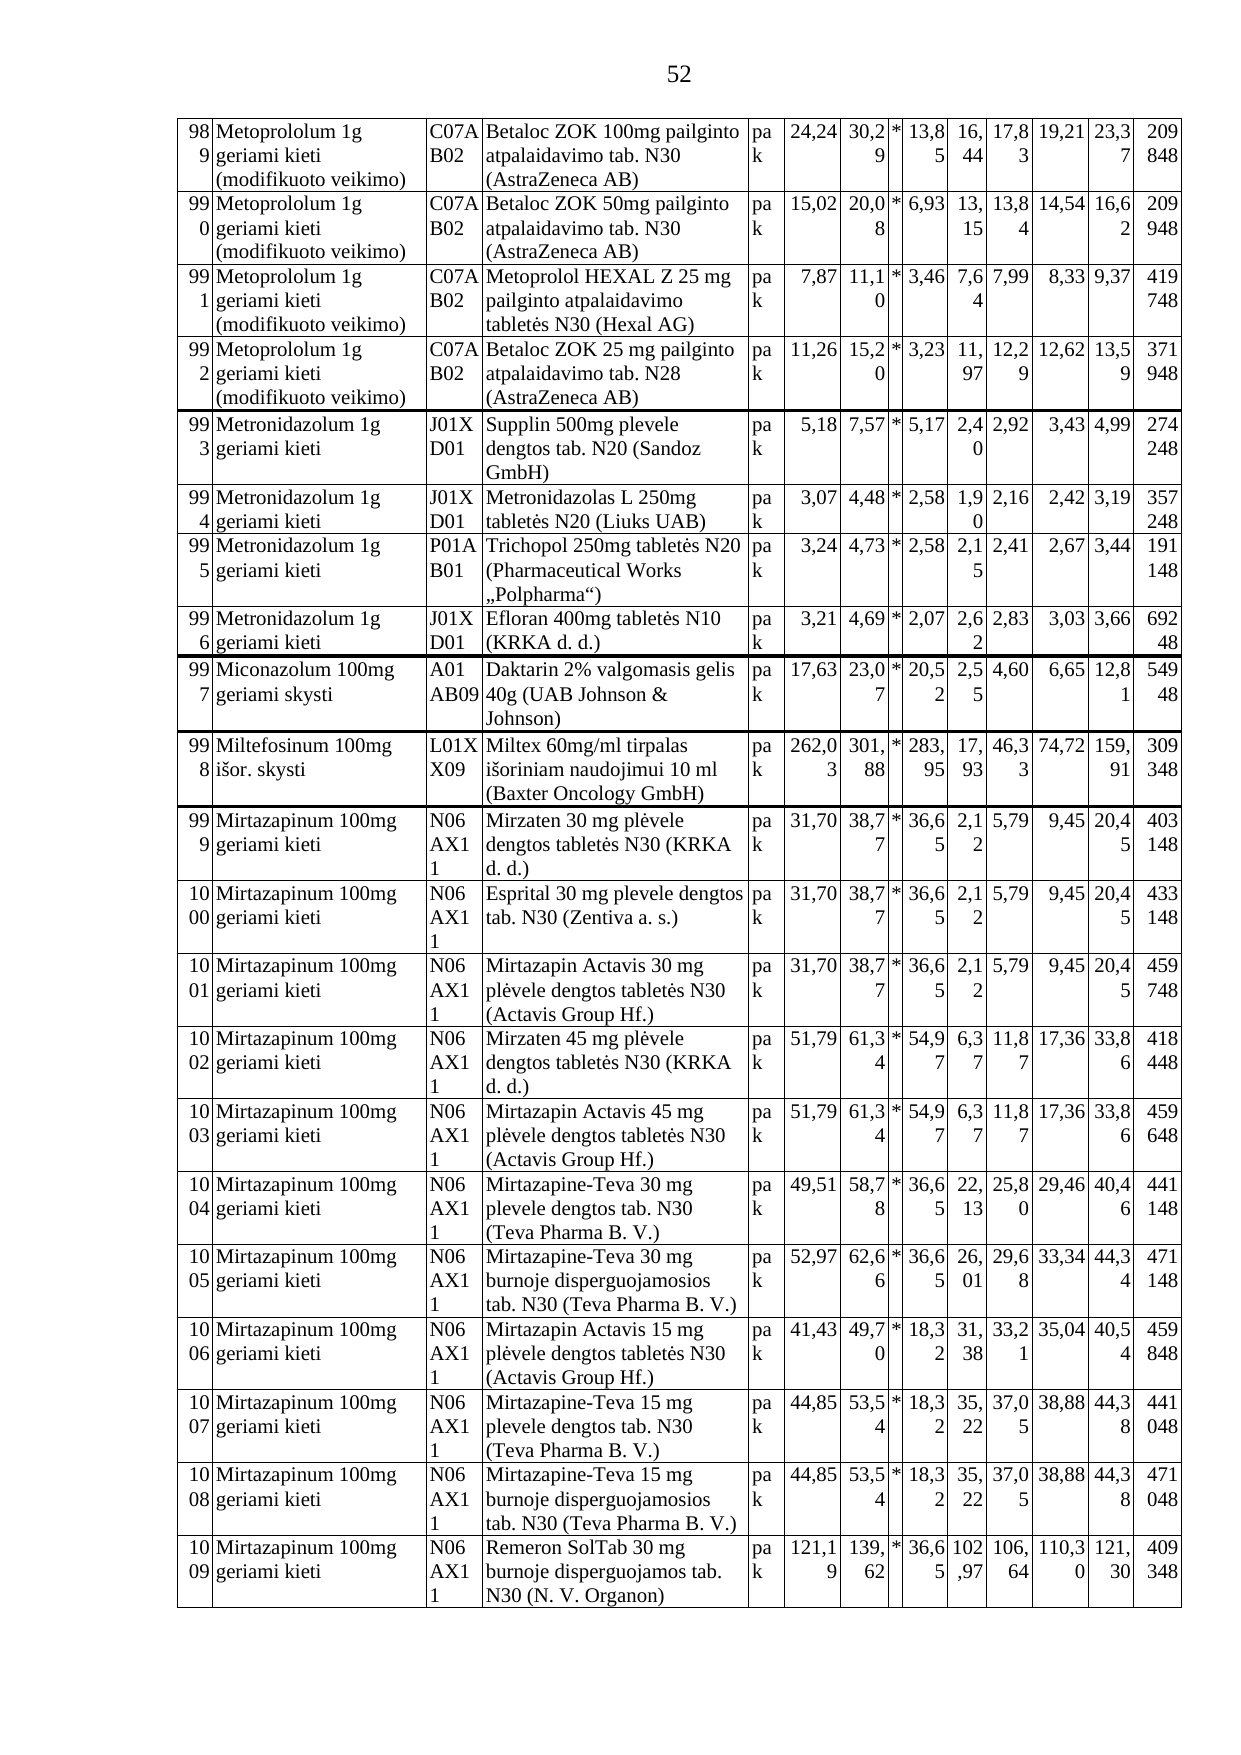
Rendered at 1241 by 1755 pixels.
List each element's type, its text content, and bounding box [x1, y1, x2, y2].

table_cell N06AX11 [427, 1172, 482, 1244]
table_cell Mirtazapinum 100mg geriami kieti [213, 1099, 426, 1171]
table_cell Mirtazapine-Teva 30 mg plevele dengtos tab. N30 (Teva Pharma B. V.) [483, 1172, 748, 1244]
table_cell 2,41 [987, 534, 1032, 606]
table_cell 19,21 [1033, 119, 1088, 191]
table_cell 997 [178, 658, 212, 729]
table_cell 17,93 [948, 733, 986, 805]
table_cell 5,79 [987, 954, 1032, 1026]
table_cell * [889, 1172, 902, 1244]
table_cell 4,60 [987, 658, 1032, 729]
table_cell 52,97 [785, 1245, 840, 1316]
table_cell Mirtazapine-Teva 15 mg burnoje disperguojamosios tab. N30 (Teva Pharma B. V.) [483, 1463, 748, 1534]
table_cell 54,97 [903, 1099, 947, 1171]
table_cell N06AX11 [427, 1318, 482, 1389]
table_cell 31,70 [785, 954, 840, 1026]
table_cell 999 [178, 808, 212, 880]
table_cell pak [749, 412, 784, 484]
table_cell * [889, 485, 902, 533]
table_cell 20,45 [1089, 808, 1133, 880]
table_cell 2,92 [987, 412, 1032, 484]
table_cell 4,99 [1089, 412, 1133, 484]
table_cell 1008 [178, 1463, 212, 1534]
table_cell 3,19 [1089, 485, 1133, 533]
table_cell 18,32 [903, 1390, 947, 1462]
table_cell * [889, 119, 902, 191]
table_cell 18,32 [903, 1463, 947, 1534]
table_cell 1006 [178, 1318, 212, 1389]
table_cell 6,93 [903, 192, 947, 263]
table_cell 33,21 [987, 1318, 1032, 1389]
table_cell N06AX11 [427, 954, 482, 1026]
table_cell 6,65 [1033, 658, 1088, 729]
table_cell 7,99 [987, 265, 1032, 336]
table_cell 17,83 [987, 119, 1032, 191]
table_cell 53,54 [841, 1390, 888, 1462]
table_cell Mirtazapin Actavis 45 mg plėvele dengtos tabletės N30 (Actavis Group Hf.) [483, 1099, 748, 1171]
table_cell 4,48 [841, 485, 888, 533]
table_cell 51,79 [785, 1027, 840, 1098]
table_cell * [889, 733, 902, 805]
table_cell 30,29 [841, 119, 888, 191]
table_cell 5,18 [785, 412, 840, 484]
table_cell Trichopol 250mg tabletės N20 (Pharmaceutical Works „Polpharma“) [483, 534, 748, 606]
table_cell * [889, 412, 902, 484]
table_cell N06AX11 [427, 1463, 482, 1534]
table_cell Mirtazapinum 100mg geriami kieti [213, 1318, 426, 1389]
table_cell * [889, 1245, 902, 1316]
table_cell Betaloc ZOK 50mg pailginto atpalaidavimo tab. N30 (AstraZeneca AB) [483, 192, 748, 263]
table_cell 25,80 [987, 1172, 1032, 1244]
table_cell 74,72 [1033, 733, 1088, 805]
table_cell Mirtazapin Actavis 15 mg plėvele dengtos tabletės N30 (Actavis Group Hf.) [483, 1318, 748, 1389]
table_cell Mirtazapine-Teva 15 mg plevele dengtos tab. N30 (Teva Pharma B. V.) [483, 1390, 748, 1462]
table_cell 139,62 [841, 1536, 888, 1607]
table_cell 992 [178, 337, 212, 409]
table_cell pak [749, 1463, 784, 1534]
table_cell 17,36 [1033, 1099, 1088, 1171]
table_cell 2,83 [987, 607, 1032, 654]
table_cell 4,69 [841, 607, 888, 654]
table_cell 209948 [1134, 192, 1181, 263]
table_cell 2,12 [948, 881, 986, 953]
table_cell 11,10 [841, 265, 888, 336]
table_cell Daktarin 2% valgomasis gelis 40g (UAB Johnson & Johnson) [483, 658, 748, 729]
table_cell C07AB02 [427, 337, 482, 409]
table_cell Metronidazolum 1g geriami kieti [213, 412, 426, 484]
table_cell 3,46 [903, 265, 947, 336]
table_cell pak [749, 485, 784, 533]
table_cell 53,54 [841, 1463, 888, 1534]
table_cell 12,81 [1089, 658, 1133, 729]
table_cell 36,65 [903, 808, 947, 880]
table_cell 15,20 [841, 337, 888, 409]
table_cell 989 [178, 119, 212, 191]
table_cell 2,58 [903, 534, 947, 606]
table_cell N06AX11 [427, 1245, 482, 1316]
table_cell 9,45 [1033, 808, 1088, 880]
table_cell Mirtazapin Actavis 30 mg plėvele dengtos tabletės N30 (Actavis Group Hf.) [483, 954, 748, 1026]
table_cell 3,24 [785, 534, 840, 606]
table_cell * [889, 1390, 902, 1462]
table_cell 44,38 [1089, 1463, 1133, 1534]
table_cell Mirzaten 45 mg plėvele dengtos tabletės N30 (KRKA d. d.) [483, 1027, 748, 1098]
table_cell * [889, 1099, 902, 1171]
table_cell 274248 [1134, 412, 1181, 484]
table_cell 403148 [1134, 808, 1181, 880]
table_cell 11,87 [987, 1027, 1032, 1098]
table_cell 22,13 [948, 1172, 986, 1244]
table_cell 121,30 [1089, 1536, 1133, 1607]
table_cell * [889, 607, 902, 654]
table_cell 2,58 [903, 485, 947, 533]
table_cell 996 [178, 607, 212, 654]
table_cell N06AX11 [427, 1390, 482, 1462]
table_cell 13,59 [1089, 337, 1133, 409]
table_cell 44,34 [1089, 1245, 1133, 1316]
table_cell 121,19 [785, 1536, 840, 1607]
table_cell 61,34 [841, 1027, 888, 1098]
table_cell Mirtazapinum 100mg geriami kieti [213, 954, 426, 1026]
table_cell * [889, 265, 902, 336]
table_cell 441148 [1134, 1172, 1181, 1244]
table_cell 1001 [178, 954, 212, 1026]
table_cell 49,51 [785, 1172, 840, 1244]
table_cell 3,23 [903, 337, 947, 409]
table_cell 40,54 [1089, 1318, 1133, 1389]
table_cell 35,22 [948, 1463, 986, 1534]
table_cell * [889, 1536, 902, 1607]
table_cell 1002 [178, 1027, 212, 1098]
table_cell 49,70 [841, 1318, 888, 1389]
table_cell 990 [178, 192, 212, 263]
table_cell Mirtazapine-Teva 30 mg burnoje disperguojamosios tab. N30 (Teva Pharma B. V.) [483, 1245, 748, 1316]
table_cell J01XD01 [427, 412, 482, 484]
table_cell 110,30 [1033, 1536, 1088, 1607]
table_cell 38,88 [1033, 1390, 1088, 1462]
table_cell 4,73 [841, 534, 888, 606]
table_cell 7,64 [948, 265, 986, 336]
table_cell Metronidazolas L 250mg tabletės N20 (Liuks UAB) [483, 485, 748, 533]
table_cell * [889, 881, 902, 953]
table_cell 9,45 [1033, 954, 1088, 1026]
table_cell 31,70 [785, 808, 840, 880]
table_cell 191148 [1134, 534, 1181, 606]
table_cell Mirtazapinum 100mg geriami kieti [213, 1390, 426, 1462]
table_cell 209848 [1134, 119, 1181, 191]
table_cell pak [749, 337, 784, 409]
table_cell 3,43 [1033, 412, 1088, 484]
table_cell 3,44 [1089, 534, 1133, 606]
table_cell 41,43 [785, 1318, 840, 1389]
table_cell 1000 [178, 881, 212, 953]
table_cell 357248 [1134, 485, 1181, 533]
table_cell 29,46 [1033, 1172, 1088, 1244]
table_cell Esprital 30 mg plevele dengtos tab. N30 (Zentiva a. s.) [483, 881, 748, 953]
table_cell * [889, 954, 902, 1026]
table_cell 3,07 [785, 485, 840, 533]
table_cell 262,03 [785, 733, 840, 805]
table_cell 38,77 [841, 808, 888, 880]
table_cell 2,07 [903, 607, 947, 654]
table_cell Metoprolol HEXAL Z 25 mg pailginto atpalaidavimo tabletės N30 (Hexal AG) [483, 265, 748, 336]
table_cell 36,65 [903, 954, 947, 1026]
table_cell Betaloc ZOK 100mg pailginto atpalaidavimo tab. N30 (AstraZeneca AB) [483, 119, 748, 191]
table_cell 2,62 [948, 607, 986, 654]
table_cell Metoprololum 1g geriami kieti (modifikuoto veikimo) [213, 119, 426, 191]
table_cell Supplin 500mg plevele dengtos tab. N20 (Sandoz GmbH) [483, 412, 748, 484]
table_cell 419748 [1134, 265, 1181, 336]
table_cell 3,03 [1033, 607, 1088, 654]
table_cell 23,37 [1089, 119, 1133, 191]
table_cell 459748 [1134, 954, 1181, 1026]
table_cell 46,33 [987, 733, 1032, 805]
table_cell Mirtazapinum 100mg geriami kieti [213, 881, 426, 953]
table_cell pak [749, 954, 784, 1026]
table_cell 7,87 [785, 265, 840, 336]
table_cell Metronidazolum 1g geriami kieti [213, 485, 426, 533]
table_cell 5,17 [903, 412, 947, 484]
table_cell 7,57 [841, 412, 888, 484]
table_cell 9,37 [1089, 265, 1133, 336]
table_cell A01AB09 [427, 658, 482, 729]
table_cell 36,65 [903, 881, 947, 953]
table_cell 17,63 [785, 658, 840, 729]
table_cell 11,97 [948, 337, 986, 409]
table_cell 31,38 [948, 1318, 986, 1389]
table_cell 26,01 [948, 1245, 986, 1316]
table_cell 23,07 [841, 658, 888, 729]
table_cell pak [749, 192, 784, 263]
table_cell 38,88 [1033, 1463, 1088, 1534]
table_cell 6,37 [948, 1099, 986, 1171]
table_cell 8,33 [1033, 265, 1088, 336]
table_cell pak [749, 119, 784, 191]
table_cell pak [749, 658, 784, 729]
table_cell 2,12 [948, 808, 986, 880]
table_cell 106,64 [987, 1536, 1032, 1607]
table_cell 1004 [178, 1172, 212, 1244]
table_cell 993 [178, 412, 212, 484]
table_cell Miltex 60mg/ml tirpalas išoriniam naudojimui 10 ml (Baxter Oncology GmbH) [483, 733, 748, 805]
table_cell 35,22 [948, 1390, 986, 1462]
table_cell N06AX11 [427, 1536, 482, 1607]
table_cell * [889, 192, 902, 263]
table_cell 2,40 [948, 412, 986, 484]
table_cell 20,08 [841, 192, 888, 263]
table_cell 2,15 [948, 534, 986, 606]
table_cell C07AB02 [427, 192, 482, 263]
table_cell Remeron SolTab 30 mg burnoje disperguojamos tab. N30 (N. V. Organon) [483, 1536, 748, 1607]
table_cell Miltefosinum 100mg išor. skysti [213, 733, 426, 805]
table_cell pak [749, 733, 784, 805]
table_cell 16,62 [1089, 192, 1133, 263]
table_cell pak [749, 265, 784, 336]
table_cell 18,32 [903, 1318, 947, 1389]
table_cell N06AX11 [427, 881, 482, 953]
table_cell Metoprololum 1g geriami kieti (modifikuoto veikimo) [213, 192, 426, 263]
table_cell Metoprololum 1g geriami kieti (modifikuoto veikimo) [213, 265, 426, 336]
table_cell 418448 [1134, 1027, 1181, 1098]
table_cell 14,54 [1033, 192, 1088, 263]
table_cell 9,45 [1033, 881, 1088, 953]
table_cell Miconazolum 100mg geriami skysti [213, 658, 426, 729]
table_cell 459648 [1134, 1099, 1181, 1171]
table_cell 409348 [1134, 1536, 1181, 1607]
table_cell 31,70 [785, 881, 840, 953]
table_cell 40,46 [1089, 1172, 1133, 1244]
table_cell Mirtazapinum 100mg geriami kieti [213, 1027, 426, 1098]
table_cell 13,15 [948, 192, 986, 263]
table_cell pak [749, 607, 784, 654]
table_cell 33,86 [1089, 1099, 1133, 1171]
table_cell 11,87 [987, 1099, 1032, 1171]
table_cell 309348 [1134, 733, 1181, 805]
table_cell 54948 [1134, 658, 1181, 729]
table_cell * [889, 337, 902, 409]
table_cell J01XD01 [427, 485, 482, 533]
table_cell * [889, 808, 902, 880]
table_cell 11,26 [785, 337, 840, 409]
table_cell 994 [178, 485, 212, 533]
table_cell 44,38 [1089, 1390, 1133, 1462]
table_cell L01XX09 [427, 733, 482, 805]
table_cell 44,85 [785, 1390, 840, 1462]
table_cell 1007 [178, 1390, 212, 1462]
table_cell 38,77 [841, 954, 888, 1026]
table_cell N06AX11 [427, 1027, 482, 1098]
table_cell Metoprololum 1g geriami kieti (modifikuoto veikimo) [213, 337, 426, 409]
table_cell 33,34 [1033, 1245, 1088, 1316]
table_cell 5,79 [987, 808, 1032, 880]
table_cell 24,24 [785, 119, 840, 191]
table_cell 12,62 [1033, 337, 1088, 409]
table_cell 371948 [1134, 337, 1181, 409]
table_cell 69248 [1134, 607, 1181, 654]
table_cell Mirtazapinum 100mg geriami kieti [213, 1245, 426, 1316]
table_cell 62,66 [841, 1245, 888, 1316]
table_cell 38,77 [841, 881, 888, 953]
table_cell Metronidazolum 1g geriami kieti [213, 534, 426, 606]
table_cell 33,86 [1089, 1027, 1133, 1098]
table_cell 20,45 [1089, 881, 1133, 953]
table_cell Mirtazapinum 100mg geriami kieti [213, 1172, 426, 1244]
table_cell Mirzaten 30 mg plėvele dengtos tabletės N30 (KRKA d. d.) [483, 808, 748, 880]
table_cell pak [749, 881, 784, 953]
table_cell 991 [178, 265, 212, 336]
table_cell 102,97 [948, 1536, 986, 1607]
table_cell 2,16 [987, 485, 1032, 533]
table_cell 5,79 [987, 881, 1032, 953]
table_cell 36,65 [903, 1536, 947, 1607]
table_cell 2,55 [948, 658, 986, 729]
table_cell 471148 [1134, 1245, 1181, 1316]
table_cell 51,79 [785, 1099, 840, 1171]
table_cell 54,97 [903, 1027, 947, 1098]
table_cell 20,45 [1089, 954, 1133, 1026]
table_cell Metronidazolum 1g geriami kieti [213, 607, 426, 654]
table_cell Mirtazapinum 100mg geriami kieti [213, 1536, 426, 1607]
table_cell 37,05 [987, 1463, 1032, 1534]
table_cell pak [749, 534, 784, 606]
table_cell 1009 [178, 1536, 212, 1607]
table_cell 13,85 [903, 119, 947, 191]
table_cell Mirtazapinum 100mg geriami kieti [213, 808, 426, 880]
table_cell 37,05 [987, 1390, 1032, 1462]
table_cell C07AB02 [427, 265, 482, 336]
table_cell 15,02 [785, 192, 840, 263]
table_cell pak [749, 1536, 784, 1607]
table_cell 17,36 [1033, 1027, 1088, 1098]
table_cell 29,68 [987, 1245, 1032, 1316]
table_cell 998 [178, 733, 212, 805]
table_cell 441048 [1134, 1390, 1181, 1462]
table_cell * [889, 1027, 902, 1098]
table_cell J01XD01 [427, 607, 482, 654]
table_cell 159,91 [1089, 733, 1133, 805]
table_cell Mirtazapinum 100mg geriami kieti [213, 1463, 426, 1534]
table_cell 1003 [178, 1099, 212, 1171]
table_cell 12,29 [987, 337, 1032, 409]
table_cell 459848 [1134, 1318, 1181, 1389]
table_cell pak [749, 1099, 784, 1171]
table_cell * [889, 658, 902, 729]
table_cell pak [749, 1027, 784, 1098]
table_cell 36,65 [903, 1172, 947, 1244]
table_cell pak [749, 1318, 784, 1389]
table_cell * [889, 1463, 902, 1534]
table_cell 6,37 [948, 1027, 986, 1098]
table_cell 3,66 [1089, 607, 1133, 654]
table_cell pak [749, 1390, 784, 1462]
table_cell Efloran 400mg tabletės N10 (KRKA d. d.) [483, 607, 748, 654]
table_cell 13,84 [987, 192, 1032, 263]
table_cell 2,42 [1033, 485, 1088, 533]
table_cell C07AB02 [427, 119, 482, 191]
table_cell 2,12 [948, 954, 986, 1026]
table_cell pak [749, 1172, 784, 1244]
table_cell 44,85 [785, 1463, 840, 1534]
table_cell pak [749, 808, 784, 880]
table_cell 20,52 [903, 658, 947, 729]
table_cell 35,04 [1033, 1318, 1088, 1389]
table_cell 283,95 [903, 733, 947, 805]
table_cell 61,34 [841, 1099, 888, 1171]
table_cell 301,88 [841, 733, 888, 805]
table_cell N06AX11 [427, 808, 482, 880]
table_cell 995 [178, 534, 212, 606]
table_cell 471048 [1134, 1463, 1181, 1534]
table_cell 16,44 [948, 119, 986, 191]
table_cell Betaloc ZOK 25 mg pailginto atpalaidavimo tab. N28 (AstraZeneca AB) [483, 337, 748, 409]
table_cell 2,67 [1033, 534, 1088, 606]
table_cell pak [749, 1245, 784, 1316]
table_cell 3,21 [785, 607, 840, 654]
table_cell * [889, 1318, 902, 1389]
table_cell 36,65 [903, 1245, 947, 1316]
table_cell 1005 [178, 1245, 212, 1316]
table_cell 58,78 [841, 1172, 888, 1244]
table_cell 1,90 [948, 485, 986, 533]
table_cell P01AB01 [427, 534, 482, 606]
table_cell * [889, 534, 902, 606]
table_cell N06AX11 [427, 1099, 482, 1171]
table_cell 433148 [1134, 881, 1181, 953]
